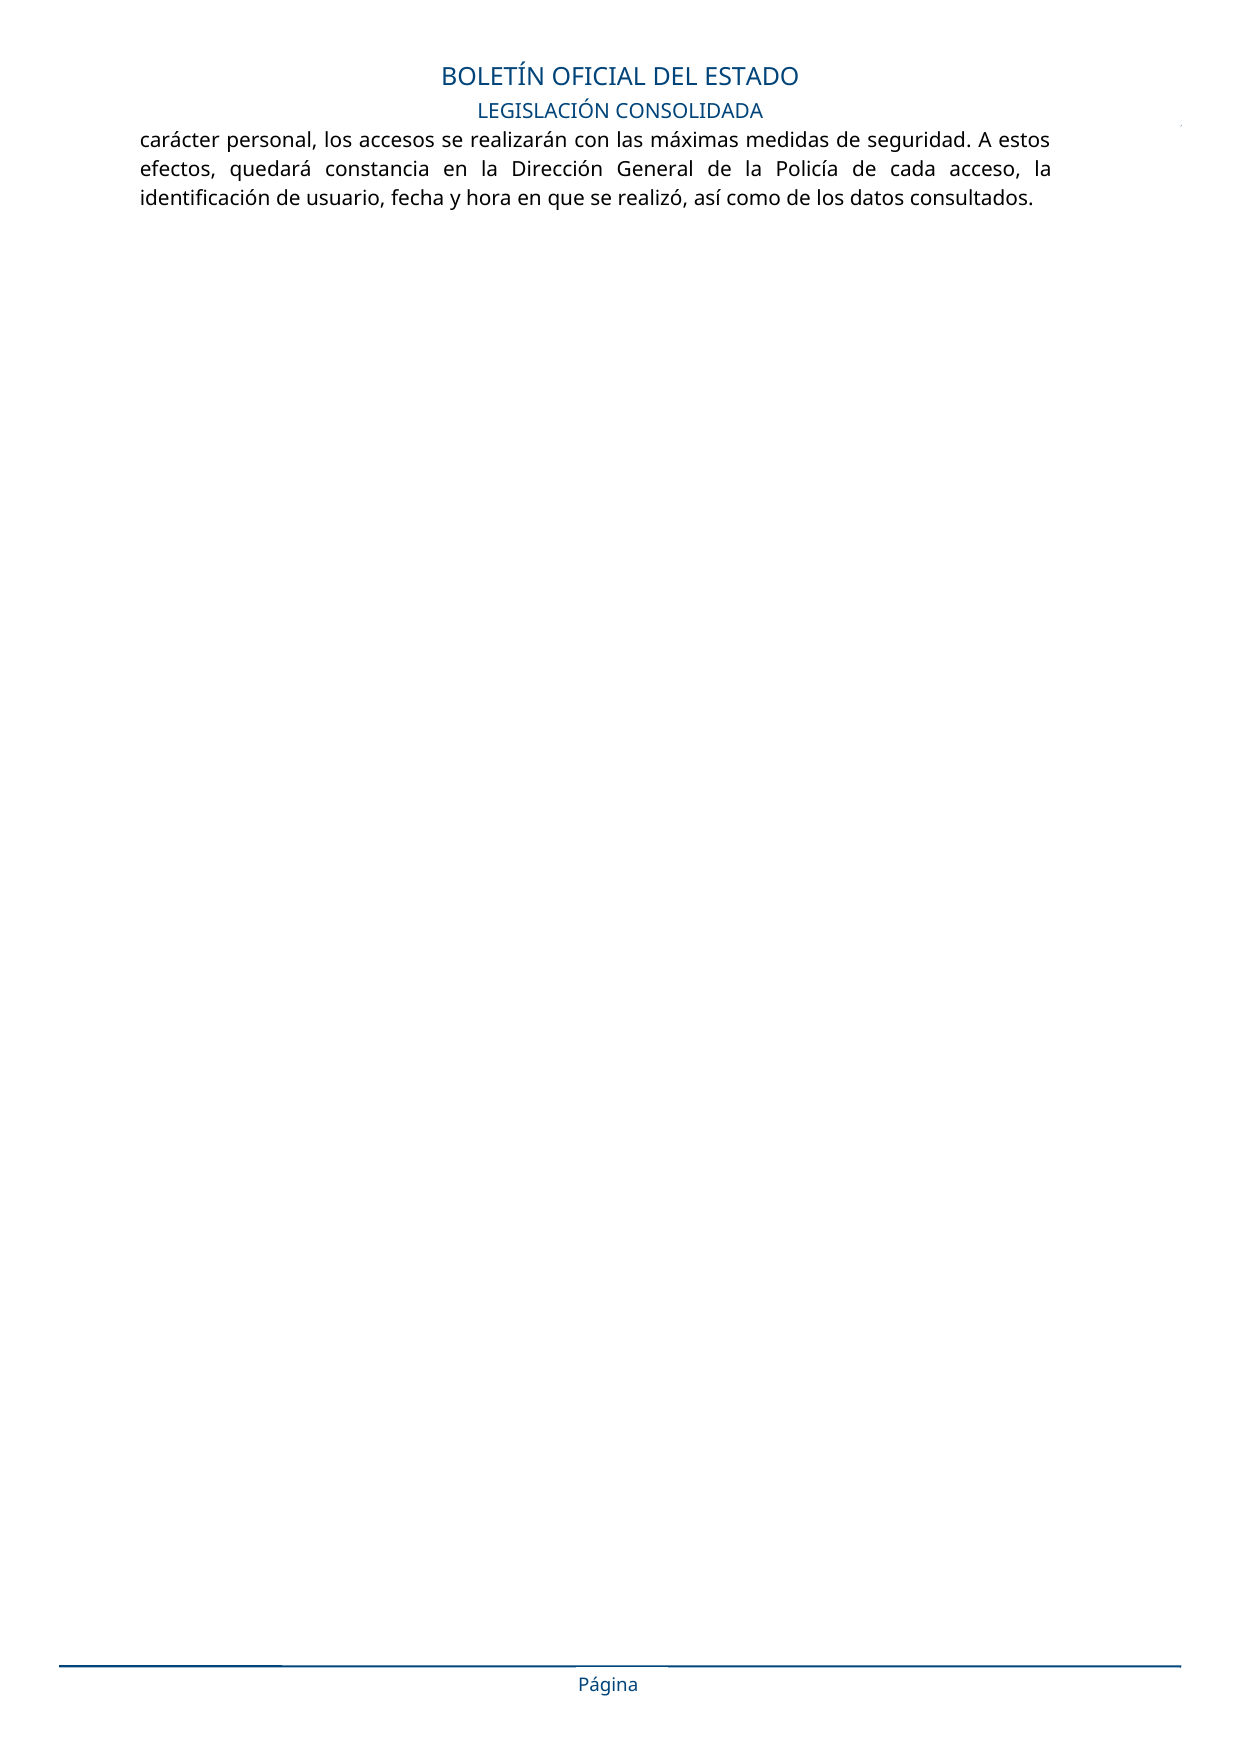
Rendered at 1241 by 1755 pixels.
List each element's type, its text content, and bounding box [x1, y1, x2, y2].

text carácter personal, los accesos se realizarán con las máximas medidas de seguridad. A estos efectos, quedará constancia en la Dirección General de la Policía de cada acceso, la identificación de usuario, fecha y hora en que se realizó, así como de los datos consultados. [139, 125, 1052, 211]
